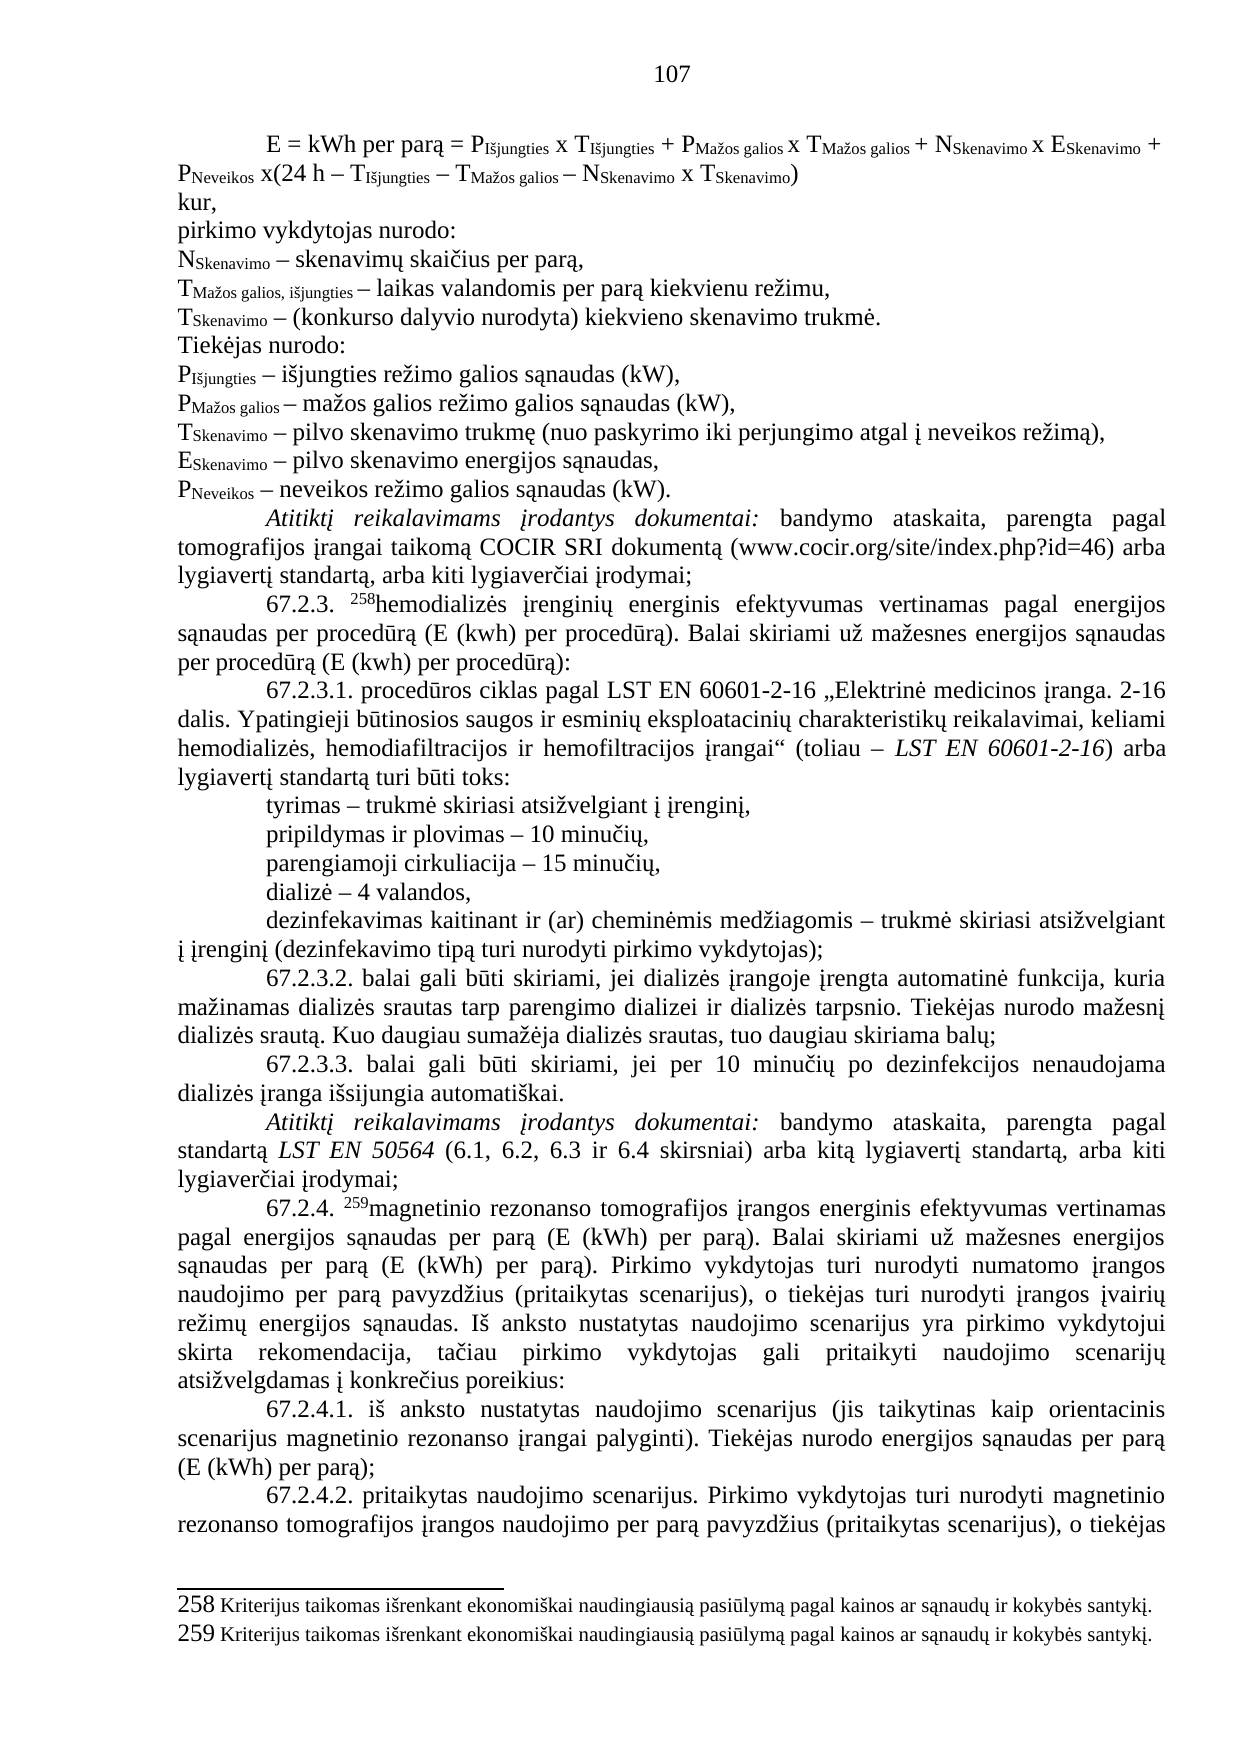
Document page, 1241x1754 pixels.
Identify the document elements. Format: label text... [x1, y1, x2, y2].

text 67.2.4. magnetinio rezonanso tomografijos įrangos energinis efektyvumas vertinamas pagal energijos sąnaudas per parą (E (kWh) per parą). Balai skiriami už mažesnes energijos sąnaudas per parą (E (kWh) per parą). Pirkimo vykdytojas turi nurodyti numatomo įrangos naudojimo per parą pavyzdžius (pritaikytas scenarijus), o tiekėjas turi nurodyti įrangos įvairių režimų energijos sąnaudas. Iš anksto nustatytas naudojimo scenarijus yra pirkimo vykdytojui skirta rekomendacija, tačiau pirkimo vykdytojas gali pritaikyti naudojimo scenarijų atsižvelgdamas į konkrečius poreikius: [177, 1193, 1166, 1394]
text Tiekėjas nurodo: [177, 330, 1166, 359]
text TMažos galios, išjungties – laikas valandomis per parą kiekvienu režimu, [177, 273, 1166, 302]
text TSkenavimo – pilvo skenavimo trukmę (nuo paskyrimo iki perjungimo atgal į neveikos režimą), [177, 417, 1166, 445]
text 67.2.3.1. procedūros ciklas pagal LST EN 60601-2-16 „Elektrinė medicinos įranga. 2-16 dalis. Ypatingieji būtinosios saugos ir esminių eksploatacinių charakteristikų reikalavimai, keliami hemodializės, hemodiafiltracijos ir hemofiltracijos įrangai“ (toliau – LST EN 60601-2-16) arba lygiavertį standartą turi būti toks: [177, 675, 1166, 790]
text Atitiktį reikalavimams įrodantys dokumentai: bandymo ataskaita, parengta pagal standartą LST EN 50564 (6.1, 6.2, 6.3 ir 6.4 skirsniai) arba kitą lygiavertį standartą, arba kiti lygiaverčiai įrodymai; [177, 1107, 1166, 1193]
text parengiamoji cirkuliacija – 15 minučių, [177, 848, 1166, 877]
text TSkenavimo – (konkurso dalyvio nurodyta) kiekvieno skenavimo trukmė. [177, 302, 1166, 330]
text Kriterijus taikomas išrenkant ekonomiškai naudingiausią pasiūlymą pagal kainos ar sąnaudų ir kokybės santykį. [177, 1618, 1166, 1646]
text NSkenavimo – skenavimų skaičius per parą, [177, 244, 1166, 273]
text pripildymas ir plovimas – 10 minučių, [177, 819, 1166, 848]
text 67.2.3.3. balai gali būti skiriami, jei per 10 minučių po dezinfekcijos nenaudojama dializės įranga išsijungia automatiškai. [177, 1049, 1166, 1107]
text PNeveikos – neveikos režimo galios sąnaudas (kW). [177, 474, 1166, 503]
text PMažos galios – mažos galios režimo galios sąnaudas (kW), [177, 388, 1166, 417]
text 67.2.4.1. iš anksto nustatytas naudojimo scenarijus (jis taikytinas kaip orientacinis scenarijus magnetinio rezonanso įrangai palyginti). Tiekėjas nurodo energijos sąnaudas per parą (E (kWh) per parą); [177, 1394, 1166, 1480]
text E = kWh per parą = PIšjungties x TIšjungties + PMažos galios x TMažos galios + NSkenavimo x ESkenavimo + PNeveikos x(24 h – TIšjungties – TMažos galios – NSkenavimo x TSkenavimo) [177, 129, 1166, 187]
text tyrimas – trukmė skiriasi atsižvelgiant į įrenginį, [177, 790, 1166, 819]
text Kriterijus taikomas išrenkant ekonomiškai naudingiausią pasiūlymą pagal kainos ar sąnaudų ir kokybės santykį. [177, 1589, 1166, 1618]
text kur, [177, 187, 1166, 215]
text pirkimo vykdytojas nurodo: [177, 215, 1166, 244]
text dezinfekavimas kaitinant ir (ar) cheminėmis medžiagomis – trukmė skiriasi atsižvelgiant į įrenginį (dezinfekavimo tipą turi nurodyti pirkimo vykdytojas); [177, 905, 1166, 963]
text 67.2.3. hemodializės įrenginių energinis efektyvumas vertinamas pagal energijos sąnaudas per procedūrą (E (kwh) per procedūrą). Balai skiriami už mažesnes energijos sąnaudas per procedūrą (E (kwh) per procedūrą): [177, 589, 1166, 675]
text ESkenavimo – pilvo skenavimo energijos sąnaudas, [177, 445, 1166, 474]
text dializė – 4 valandos, [177, 877, 1166, 905]
text 67.2.4.2. pritaikytas naudojimo scenarijus. Pirkimo vykdytojas turi nurodyti magnetinio rezonanso tomografijos įrangos naudojimo per parą pavyzdžius (pritaikytas scenarijus), o tiekėjas [177, 1480, 1166, 1538]
text PIšjungties – išjungties režimo galios sąnaudas (kW), [177, 359, 1166, 388]
text Atitiktį reikalavimams įrodantys dokumentai: bandymo ataskaita, parengta pagal tomografijos įrangai taikomą COCIR SRI dokumentą (www.cocir.org/site/index.php?id=46) arba lygiavertį standartą, arba kiti lygiaverčiai įrodymai; [177, 503, 1166, 589]
text 67.2.3.2. balai gali būti skiriami, jei dializės įrangoje įrengta automatinė funkcija, kuria mažinamas dializės srautas tarp parengimo dializei ir dializės tarpsnio. Tiekėjas nurodo mažesnį dializės srautą. Kuo daugiau sumažėja dializės srautas, tuo daugiau skiriama balų; [177, 963, 1166, 1049]
